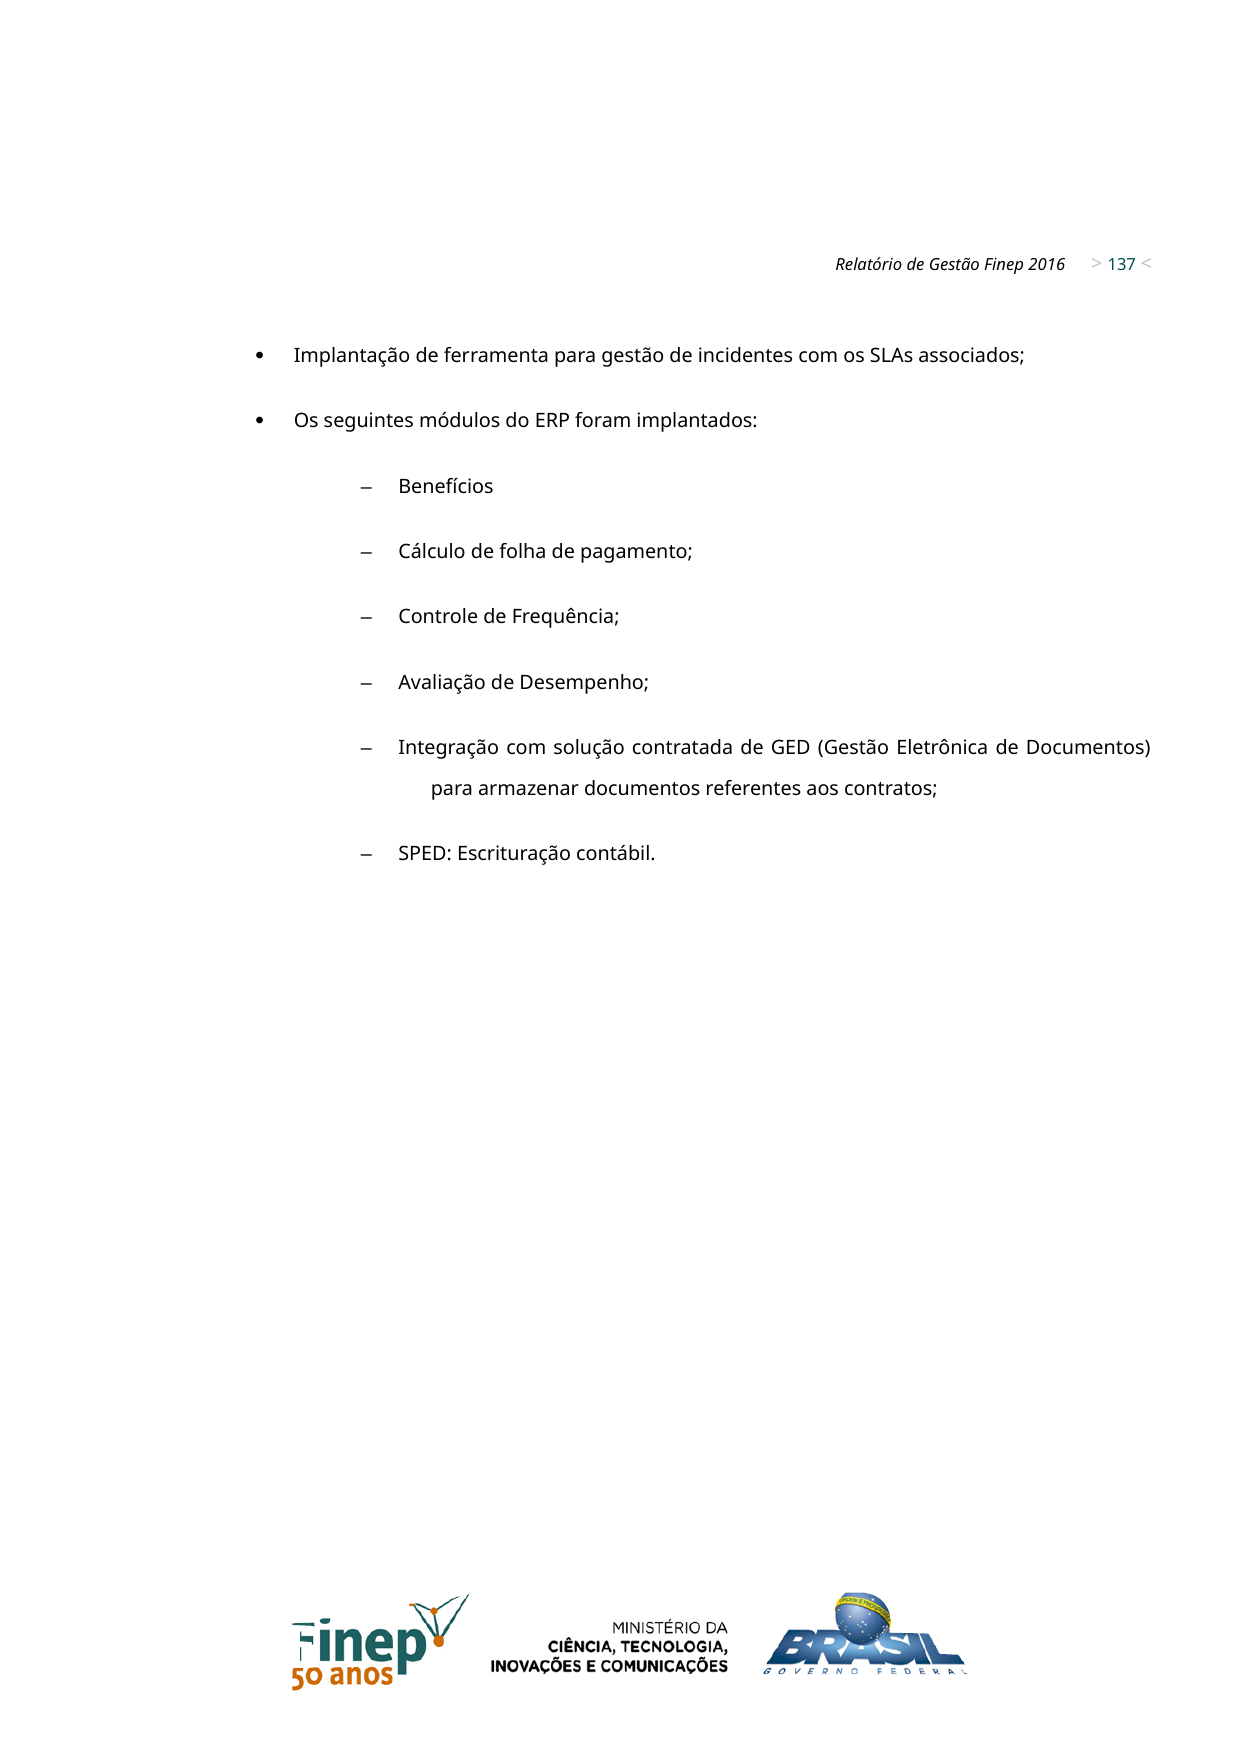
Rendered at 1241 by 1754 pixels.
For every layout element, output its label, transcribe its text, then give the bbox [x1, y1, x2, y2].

list Integração com solução contratada de GED (Gestão Eletrônica de Documentos) para armazenar documentos referentes aos contratos; [361, 734, 1152, 801]
list Cálculo de folha de pagamento; [361, 537, 1152, 564]
list Benefícios [361, 472, 1152, 499]
list Avaliação de Desempenho; [361, 668, 1152, 695]
list Controle de Frequência; [361, 603, 1152, 630]
list SPED: Escrituração contábil. [361, 839, 1152, 866]
list Os seguintes módulos do ERP foram implantados: [256, 407, 1152, 433]
list Implantação de ferramenta para gestão de incidentes com os SLAs associados; [256, 341, 1152, 368]
